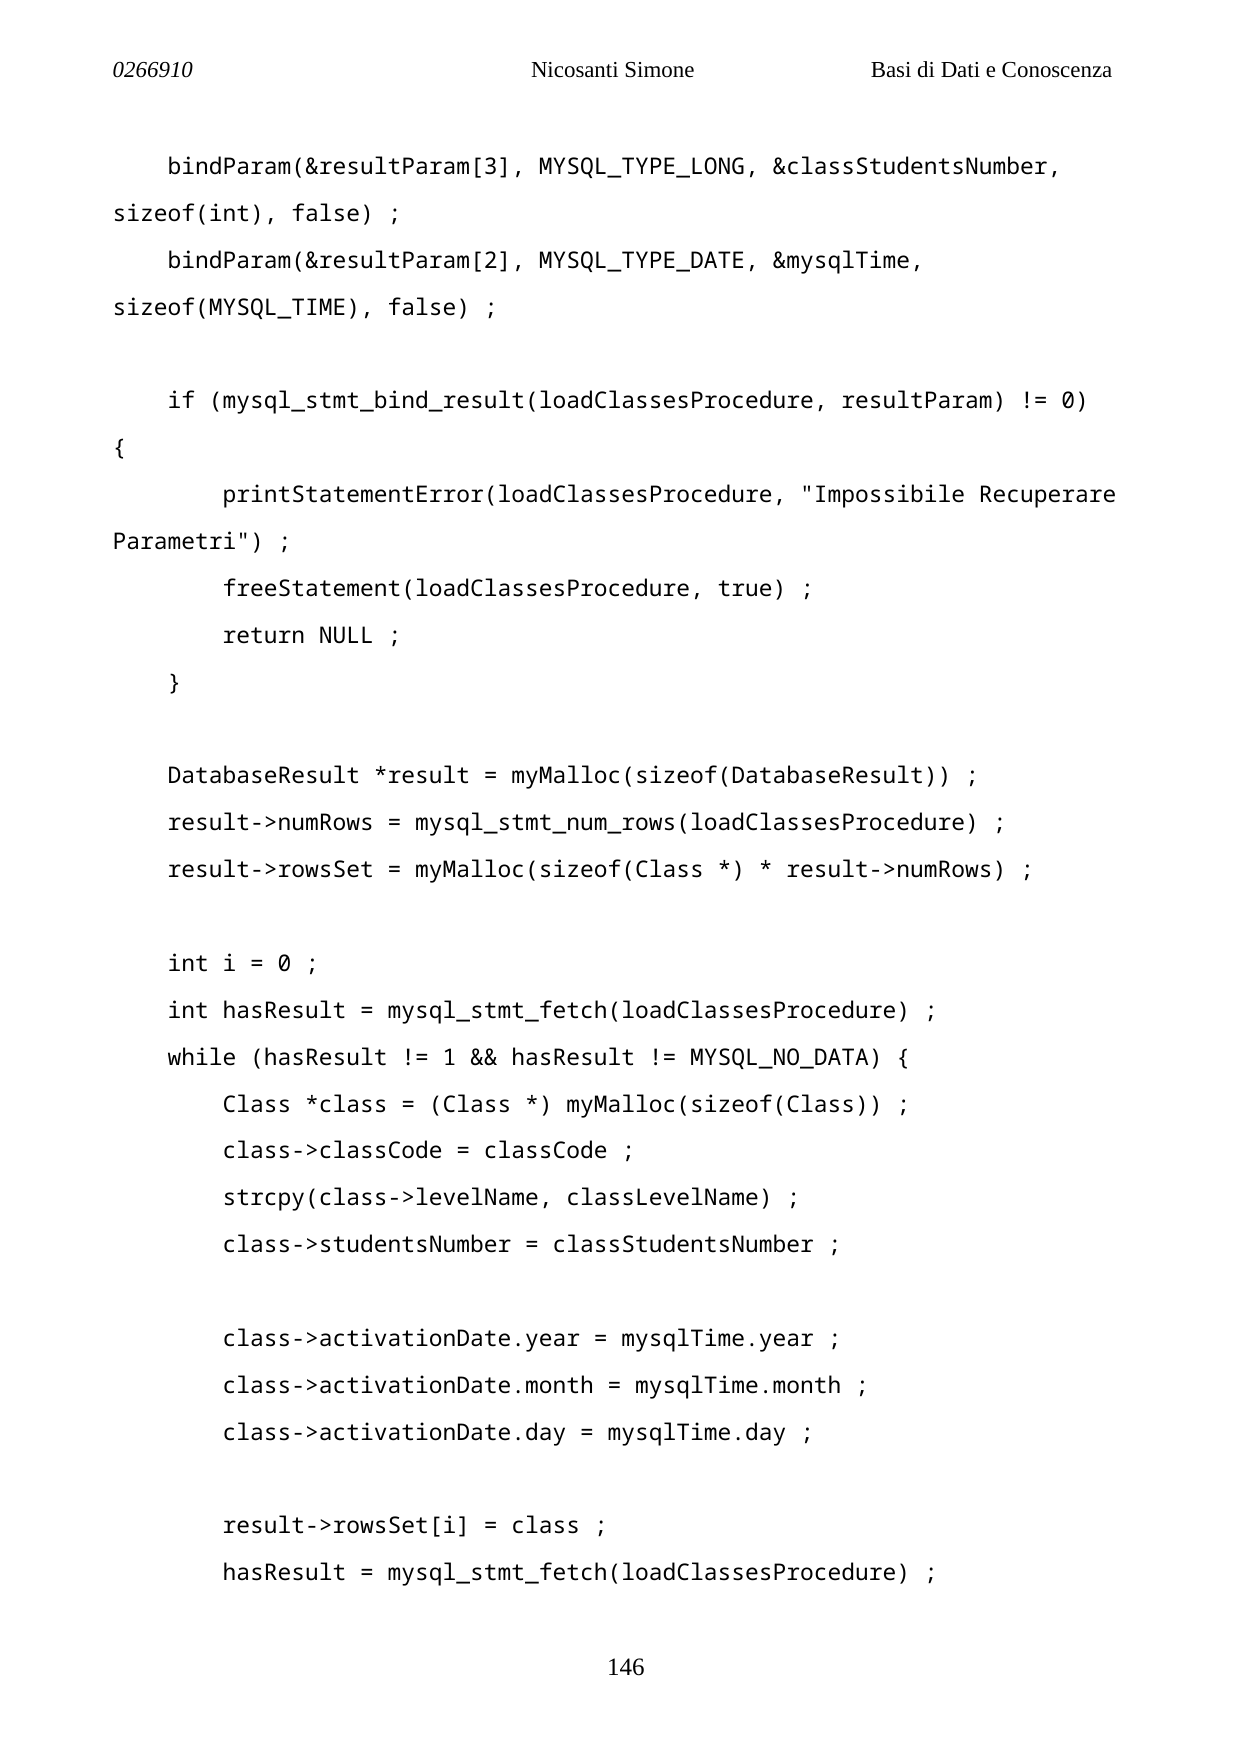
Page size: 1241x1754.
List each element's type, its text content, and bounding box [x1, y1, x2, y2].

text hasResult = mysql_stmt_fetch(loadClassesProcedure) ; [112, 1556, 1128, 1587]
text strcpy(class->levelName, classLevelName) ; [112, 1181, 1128, 1212]
text int i = 0 ; [112, 947, 1128, 978]
text class->activationDate.year = mysqlTime.year ; [112, 1322, 1128, 1353]
text printStatementError(loadClassesProcedure, "Impossibile Recuperare Parametri") ; [112, 478, 1128, 556]
text class->activationDate.month = mysqlTime.month ; [112, 1369, 1128, 1400]
text class->studentsNumber = classStudentsNumber ; [112, 1228, 1128, 1259]
text class->classCode = classCode ; [112, 1134, 1128, 1166]
text if (mysql_stmt_bind_result(loadClassesProcedure, resultParam) != 0) { [112, 384, 1128, 462]
text bindParam(&resultParam[2], MYSQL_TYPE_DATE, &mysqlTime, sizeof(MYSQL_TIME), false) ; [112, 244, 1128, 322]
text result->numRows = mysql_stmt_num_rows(loadClassesProcedure) ; [112, 806, 1128, 837]
text result->rowsSet[i] = class ; [112, 1509, 1128, 1541]
text Class *class = (Class *) myMalloc(sizeof(Class)) ; [112, 1087, 1128, 1119]
text } [112, 666, 1128, 697]
text while (hasResult != 1 && hasResult != MYSQL_NO_DATA) { [112, 1041, 1128, 1072]
text int hasResult = mysql_stmt_fetch(loadClassesProcedure) ; [112, 994, 1128, 1025]
text return NULL ; [112, 619, 1128, 650]
text bindParam(&resultParam[3], MYSQL_TYPE_LONG, &classStudentsNumber, sizeof(int), false) ; [112, 150, 1128, 228]
text DatabaseResult *result = myMalloc(sizeof(DatabaseResult)) ; [112, 759, 1128, 791]
text freeStatement(loadClassesProcedure, true) ; [112, 572, 1128, 603]
text result->rowsSet = myMalloc(sizeof(Class *) * result->numRows) ; [112, 853, 1128, 884]
text class->activationDate.day = mysqlTime.day ; [112, 1416, 1128, 1447]
